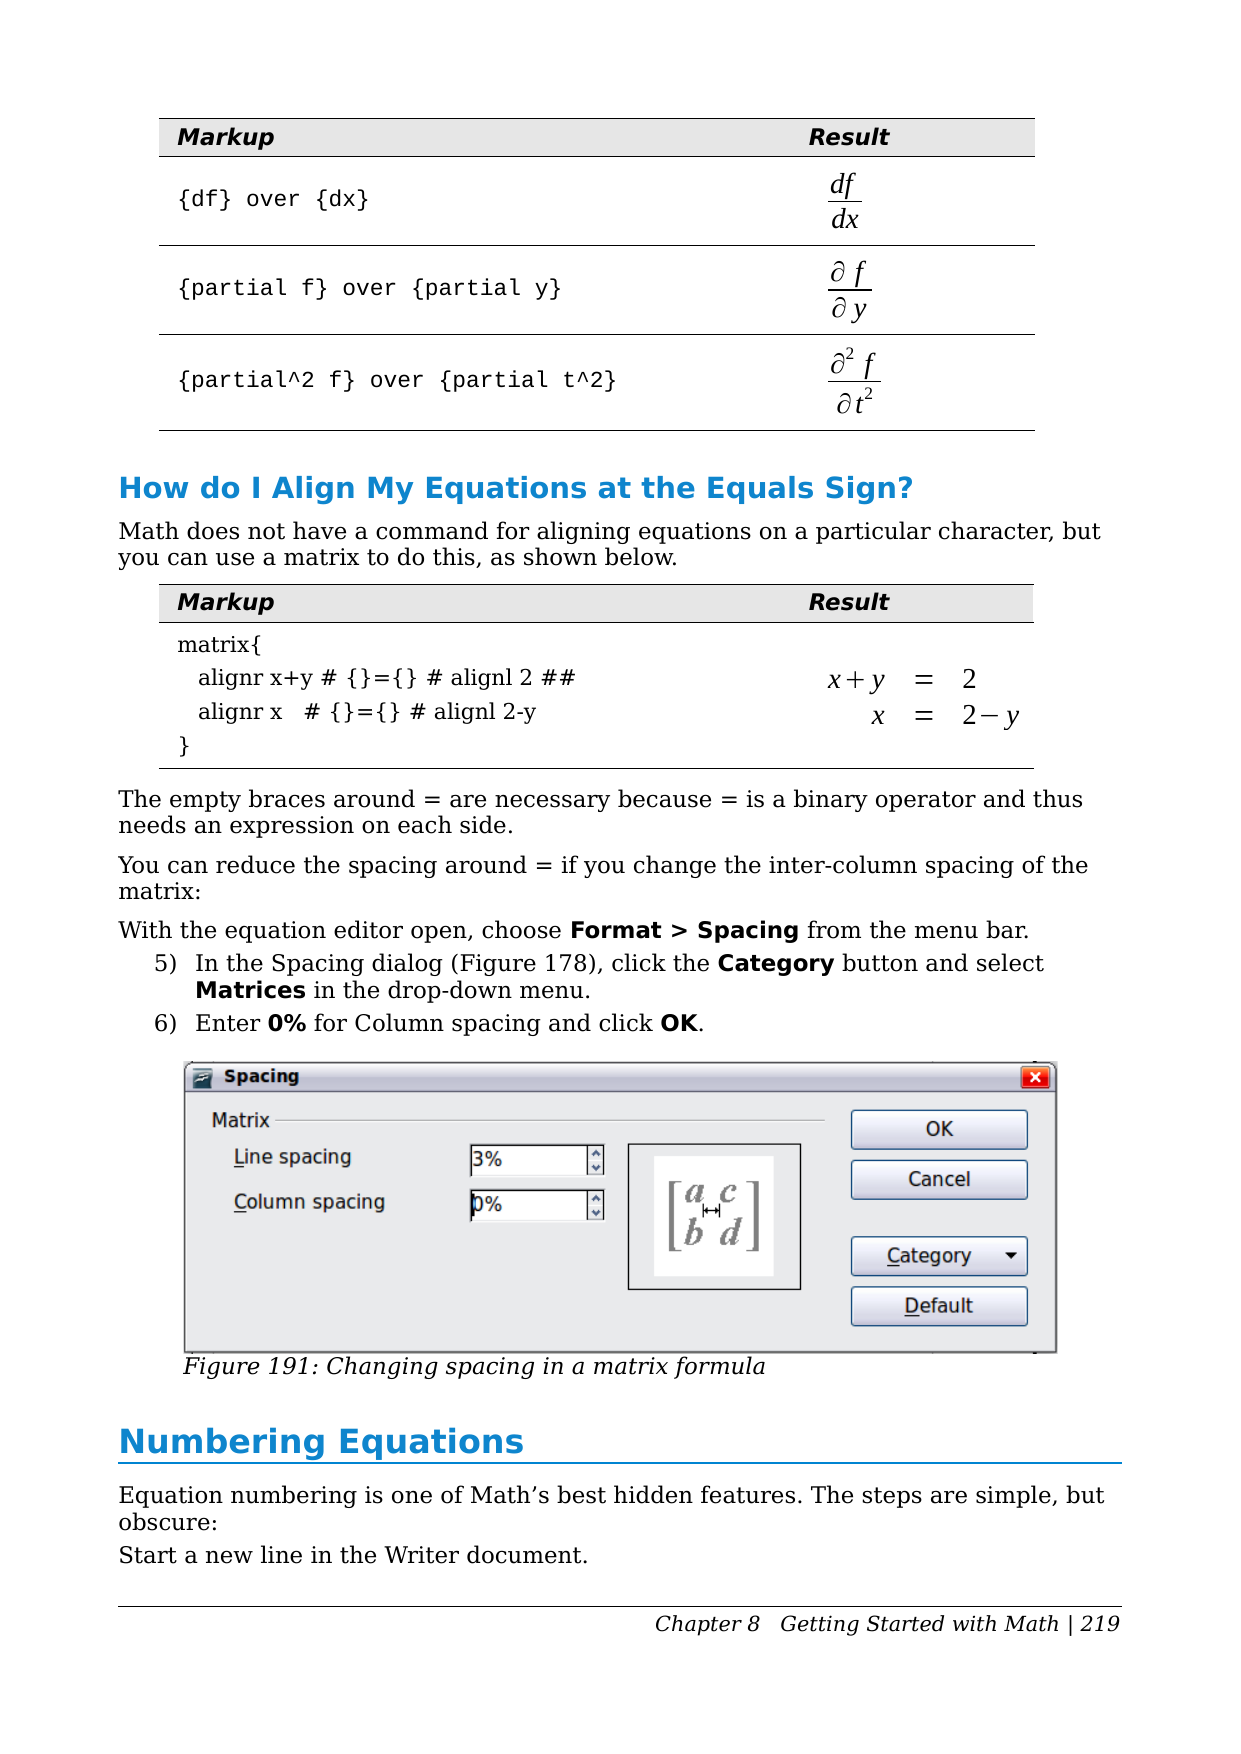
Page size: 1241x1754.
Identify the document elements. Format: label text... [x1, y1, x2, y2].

list Equation numbering is one of Math’s best hidden features. The steps are simple, but obscure: [118, 1483, 1122, 1536]
table_header Markup [159, 119, 791, 156]
table_header Markup [159, 585, 790, 622]
text Math does not have a command for aligning equations on a particular character, but you can use a matrix to do this, as shown below. [118, 518, 1122, 571]
text Start a new line in the Writer document. [118, 1542, 1122, 1569]
text The empty braces around = are necessary because = is a binary operator and thus needs an expression on each side. [118, 786, 1122, 839]
subtitle Numbering Equations [118, 1423, 1122, 1462]
subtitle How do I Align My Equations at the Equals Sign? [118, 472, 1122, 506]
table_header Result [791, 119, 1035, 156]
table_cell {partial f} over {partial y} [159, 246, 791, 333]
table_cell {partial^2 f} over {partial t^2} [159, 335, 791, 430]
list In the Spacing dialog (Figure 178), click the Category button and select Matrices in the drop-down menu. [177, 951, 1122, 1004]
table_cell [791, 246, 1035, 333]
picture [183, 1061, 1058, 1354]
text With the equation editor open, choose Format > Spacing from the menu bar. [118, 918, 1122, 944]
table_cell [791, 157, 1035, 245]
text Figure 191: Changing spacing in a matrix formula [183, 1354, 1057, 1380]
table_cell [790, 623, 1033, 768]
list Enter 0% for Column spacing and click OK. [177, 1010, 1122, 1037]
table_header Result [790, 585, 1033, 622]
table_cell [791, 335, 1035, 430]
text You can reduce the spacing around = if you change the inter-column spacing of the matrix: [118, 852, 1122, 905]
table_cell {df} over {dx} [159, 157, 791, 245]
table_cell matrix{ alignr x+y # {}={} # alignl 2 ## alignr x # {}={} # alignl 2-y } [159, 623, 790, 768]
